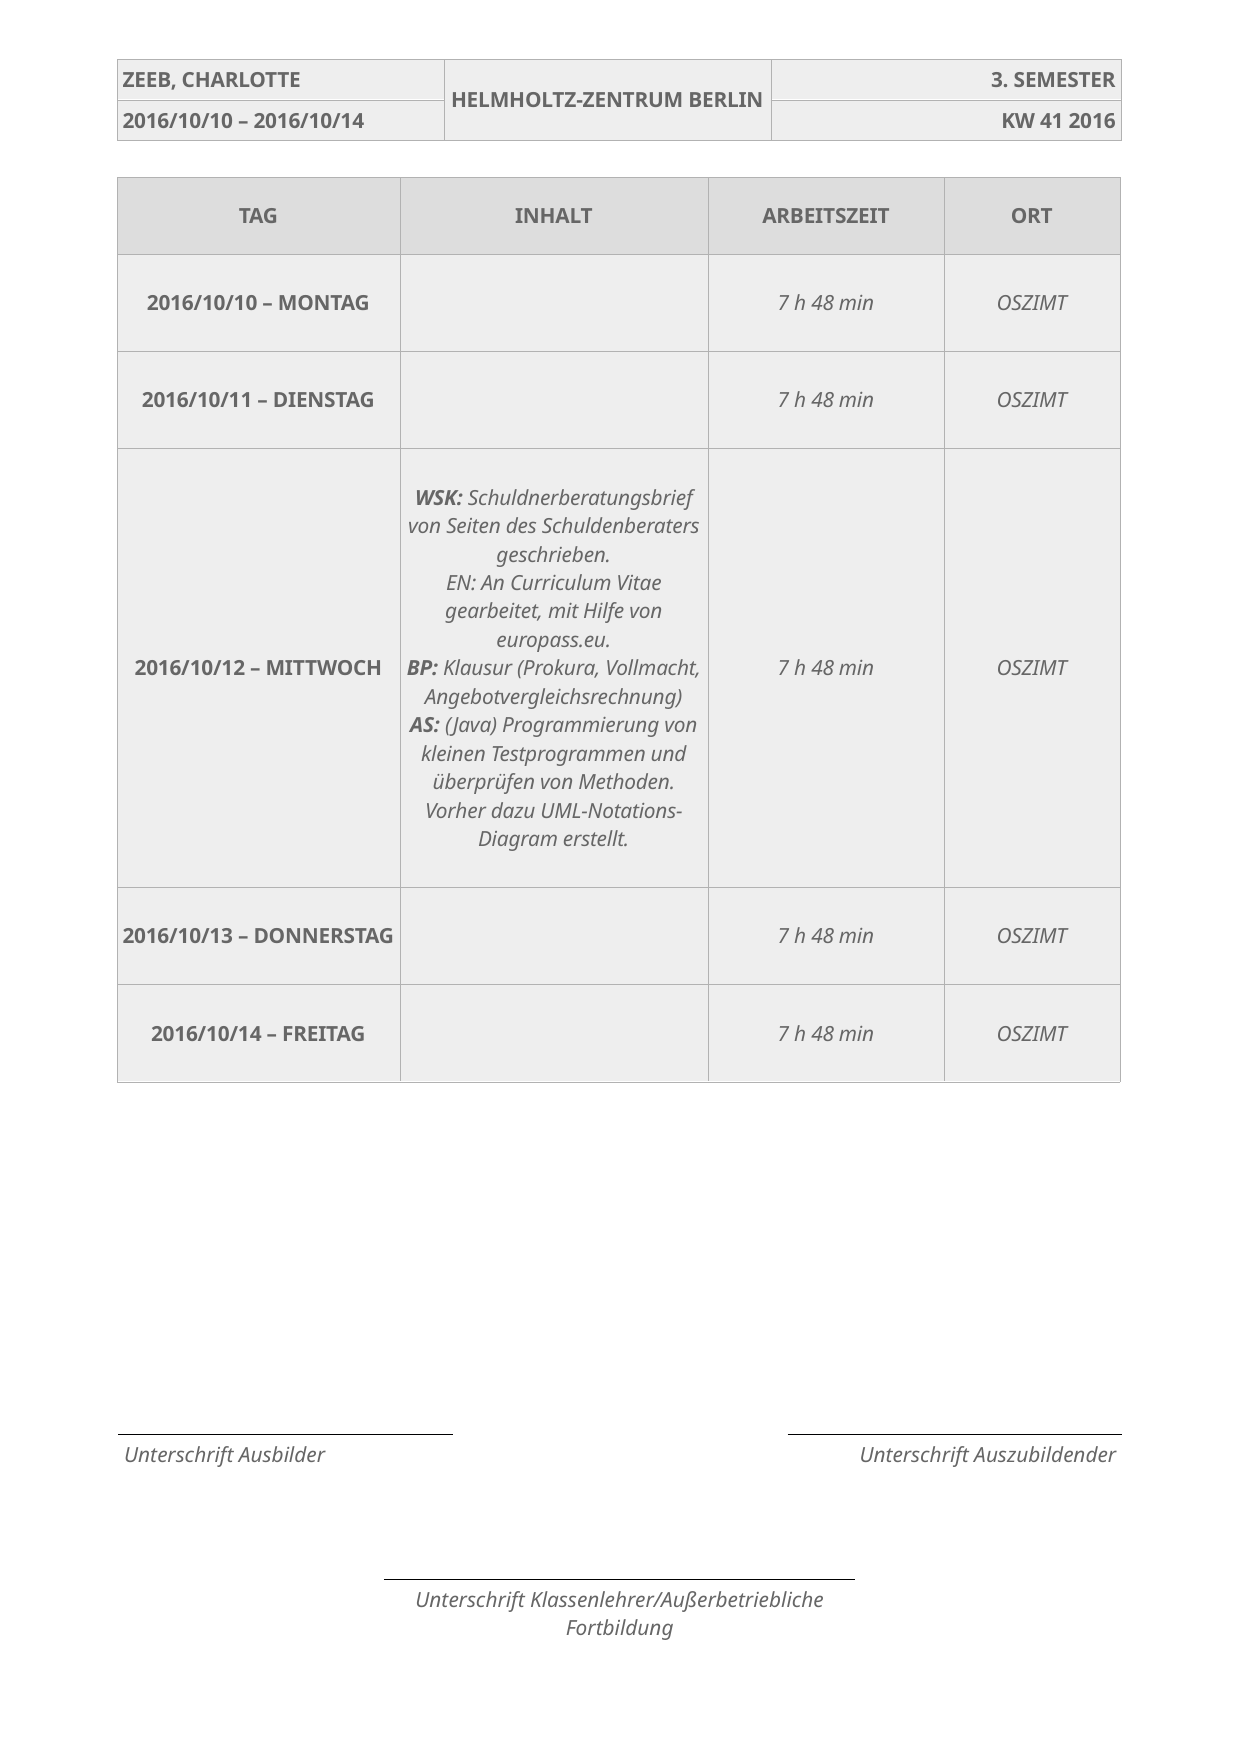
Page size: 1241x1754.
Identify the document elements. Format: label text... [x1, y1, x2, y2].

table_cell WSK: Schuldnerberatungsbrief von Seiten des Schuldenberaters geschrieben. EN: An Curriculum Vitae gearbeitet, mit Hilfe von europass.eu. BP: Klausur (Prokura, Vollmacht, Angebotvergleichsrechnung) AS: (Java) Programmierung von kleinen Testprogrammen und überprüfen von Methoden. Vorher dazu UML-Notations-Diagram erstellt. [401, 449, 708, 887]
table_cell [401, 255, 708, 351]
table_cell [401, 352, 708, 448]
table_cell 2016/10/14 – FREITAG [118, 985, 400, 1081]
table_cell [401, 888, 708, 984]
table_cell 7 h 48 min [709, 888, 944, 984]
table_cell 7 h 48 min [709, 449, 944, 887]
table_cell 2016/10/10 – MONTAG [118, 255, 400, 351]
table_header INHALT [401, 178, 708, 254]
table_cell OSZIMT [945, 985, 1120, 1081]
table_cell OSZIMT [945, 449, 1120, 887]
table_header TAG [118, 178, 400, 254]
table_header ORT [945, 178, 1120, 254]
table_cell 2016/10/11 – DIENSTAG [118, 352, 400, 448]
table_cell [401, 985, 708, 1081]
table_cell OSZIMT [945, 255, 1120, 351]
table_cell 7 h 48 min [709, 985, 944, 1081]
table_cell 7 h 48 min [709, 352, 944, 448]
table_cell 2016/10/12 – MITTWOCH [118, 449, 400, 887]
table_cell OSZIMT [945, 352, 1120, 448]
table_cell 7 h 48 min [709, 255, 944, 351]
table_header ARBEITSZEIT [709, 178, 944, 254]
table_cell 2016/10/13 – DONNERSTAG [118, 888, 400, 984]
table_cell OSZIMT [945, 888, 1120, 984]
